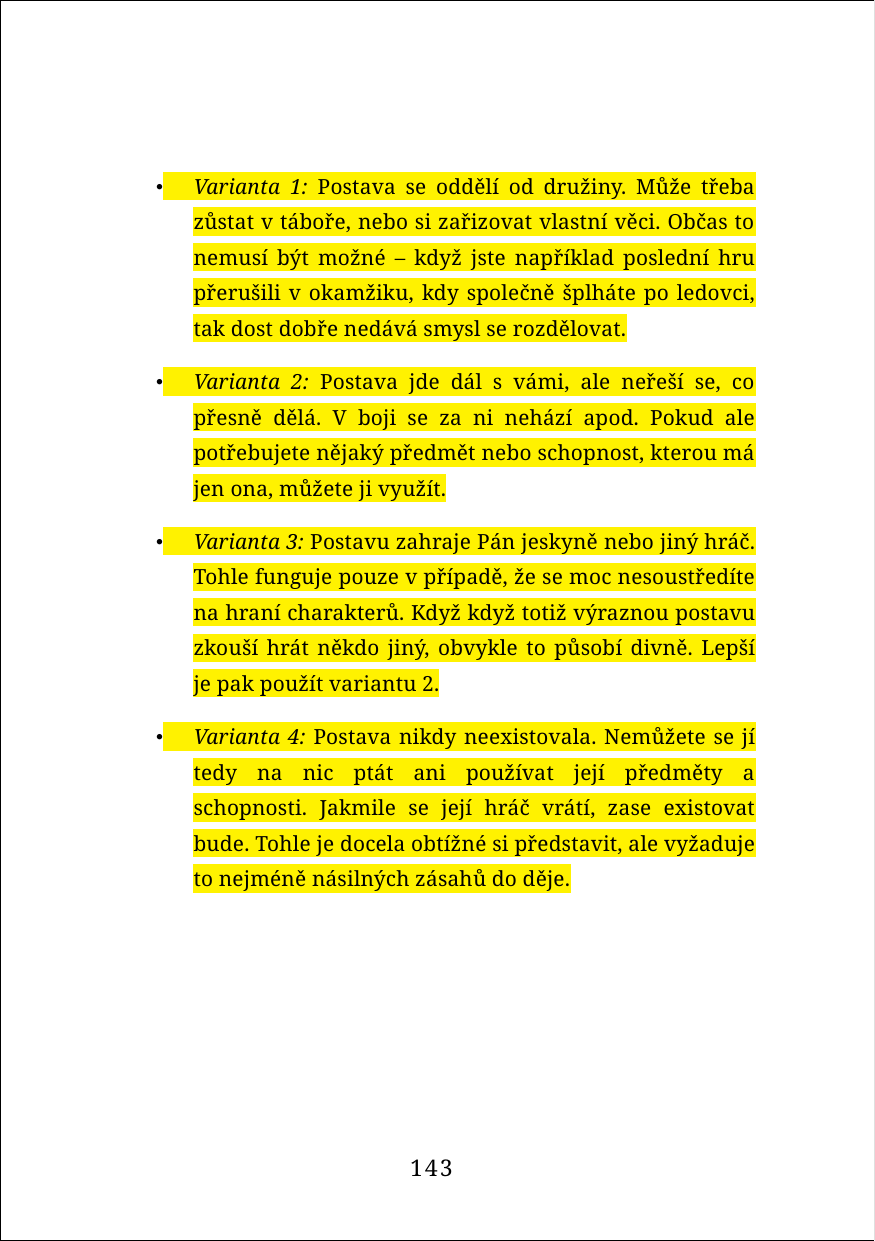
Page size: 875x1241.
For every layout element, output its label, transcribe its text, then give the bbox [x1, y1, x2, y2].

list Varianta 3: Postavu zahraje Pán jeskyně nebo jiný hráč. Tohle funguje pouze v případě, že se moc nesoustředíte na hraní charakterů. Když když totiž výraznou postavu zkouší hrát někdo jiný, obvykle to působí divně. Lepší je pak použít variantu 2. [156, 527, 756, 697]
list Varianta 2: Postava jde dál s vámi, ale neřeší se, co přesně dělá. V boji se za ni nehází apod. Pokud ale potřebujete nějaký předmět nebo schopnost, kterou má jen ona, můžete ji využít. [156, 367, 756, 502]
list Varianta 4: Postava nikdy neexistovala. Nemůžete se jí tedy na nic ptát ani používat její předměty a schopnosti. Jakmile se její hráč vrátí, zase existovat bude. Tohle je docela obtížné si představit, ale vyžaduje to nejméně násilných zásahů do děje. [156, 722, 756, 893]
list Varianta 1: Postava se oddělí od družiny. Může třeba zůstat v táboře, nebo si zařizovat vlastní věci. Občas to nemusí být možné – když jste například poslední hru přerušili v okamžiku, kdy společně šplháte po ledovci, tak dost dobře nedává smysl se rozdělovat. [156, 172, 756, 342]
